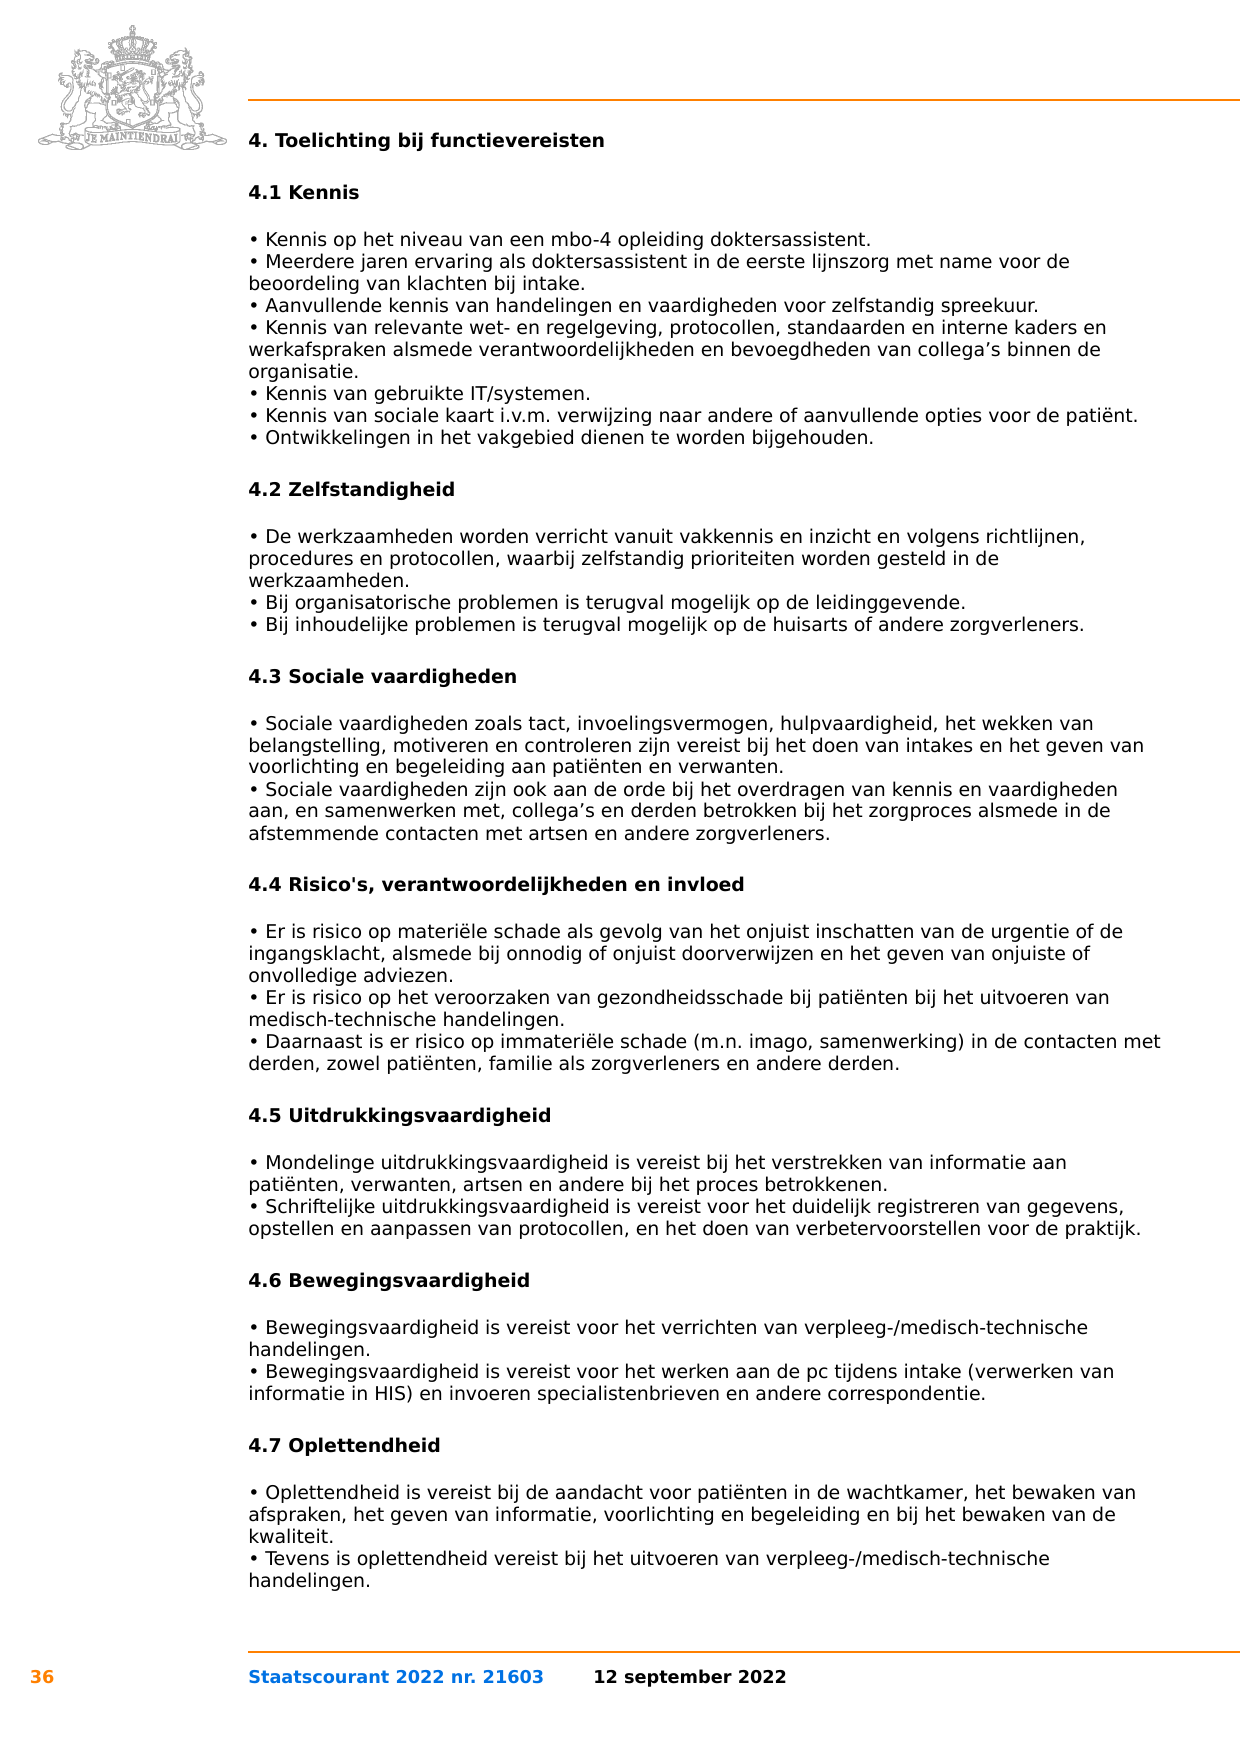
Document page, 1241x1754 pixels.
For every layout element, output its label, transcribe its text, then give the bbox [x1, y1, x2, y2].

subtitle 4.5 Uitdrukkingsvaardigheid [248, 1105, 1163, 1127]
text • Kennis van gebruikte IT/systemen. [248, 383, 1163, 405]
text • Bij organisatorische problemen is terugval mogelijk op de leidinggevende. [248, 592, 1163, 613]
text • Bij inhoudelijke problemen is terugval mogelijk op de huisarts of andere zorgverleners. [248, 613, 1163, 636]
text • Kennis op het niveau van een mbo-4 opleiding doktersassistent. [248, 229, 1163, 251]
text • Sociale vaardigheden zoals tact, invoelingsvermogen, hulpvaardigheid, het wekken van belangstelling, motiveren en controleren zijn vereist bij het doen van intakes en het geven van voorlichting en begeleiding aan patiënten en verwanten. [248, 712, 1163, 778]
text • Schriftelijke uitdrukkingsvaardigheid is vereist voor het duidelijk registreren van gegevens, opstellen en aanpassen van protocollen, en het doen van verbetervoorstellen voor de praktijk. [248, 1196, 1163, 1240]
text • Ontwikkelingen in het vakgebied dienen te worden bijgehouden. [248, 427, 1163, 449]
picture [38, 25, 227, 150]
text • Er is risico op het veroorzaken van gezondheidsschade bij patiënten bij het uitvoeren van medisch-technische handelingen. [248, 987, 1163, 1031]
text • Oplettendheid is vereist bij de aandacht voor patiënten in de wachtkamer, het bewaken van afspraken, het geven van informatie, voorlichting en begeleiding en bij het bewaken van de kwaliteit. [248, 1482, 1163, 1548]
subtitle 4.6 Bewegingsvaardigheid [248, 1270, 1163, 1292]
text • Aanvullende kennis van handelingen en vaardigheden voor zelfstandig spreekuur. [248, 295, 1163, 317]
text • Daarnaast is er risico op immateriële schade (m.n. imago, samenwerking) in de contacten met derden, zowel patiënten, familie als zorgverleners en andere derden. [248, 1031, 1163, 1075]
subtitle 4.1 Kennis [248, 182, 1163, 204]
text • Mondelinge uitdrukkingsvaardigheid is vereist bij het verstrekken van informatie aan patiënten, verwanten, artsen en andere bij het proces betrokkenen. [248, 1152, 1163, 1196]
text • De werkzaamheden worden verricht vanuit vakkennis en inzicht en volgens richtlijnen, procedures en protocollen, waarbij zelfstandig prioriteiten worden gesteld in de werkzaamheden. [248, 526, 1163, 592]
text • Kennis van sociale kaart i.v.m. verwijzing naar andere of aanvullende opties voor de patiënt. [248, 405, 1163, 427]
subtitle 4.7 Oplettendheid [248, 1435, 1163, 1457]
subtitle 4. Toelichting bij functievereisten [248, 130, 1163, 152]
text • Bewegingsvaardigheid is vereist voor het verrichten van verpleeg-/medisch-technische handelingen. [248, 1317, 1163, 1361]
text • Er is risico op materiële schade als gevolg van het onjuist inschatten van de urgentie of de ingangsklacht, alsmede bij onnodig of onjuist doorverwijzen en het geven van onjuiste of onvolledige adviezen. [248, 921, 1163, 987]
text • Meerdere jaren ervaring als doktersassistent in de eerste lijnszorg met name voor de beoordeling van klachten bij intake. [248, 251, 1163, 295]
text • Bewegingsvaardigheid is vereist voor het werken aan de pc tijdens intake (verwerken van informatie in HIS) en invoeren specialistenbrieven en andere correspondentie. [248, 1361, 1163, 1405]
text • Kennis van relevante wet- en regelgeving, protocollen, standaarden en interne kaders en werkafspraken alsmede verantwoordelijkheden en bevoegdheden van collega’s binnen de organisatie. [248, 317, 1163, 383]
subtitle 4.3 Sociale vaardigheden [248, 666, 1163, 687]
text • Sociale vaardigheden zijn ook aan de orde bij het overdragen van kennis en vaardigheden aan, en samenwerken met, collega’s en derden betrokken bij het zorgproces alsmede in de afstemmende contacten met artsen en andere zorgverleners. [248, 778, 1163, 844]
subtitle 4.4 Risico's, verantwoordelijkheden en invloed [248, 874, 1163, 896]
text • Tevens is oplettendheid vereist bij het uitvoeren van verpleeg-/medisch-technische handelingen. [248, 1548, 1163, 1592]
subtitle 4.2 Zelfstandigheid [248, 479, 1163, 501]
